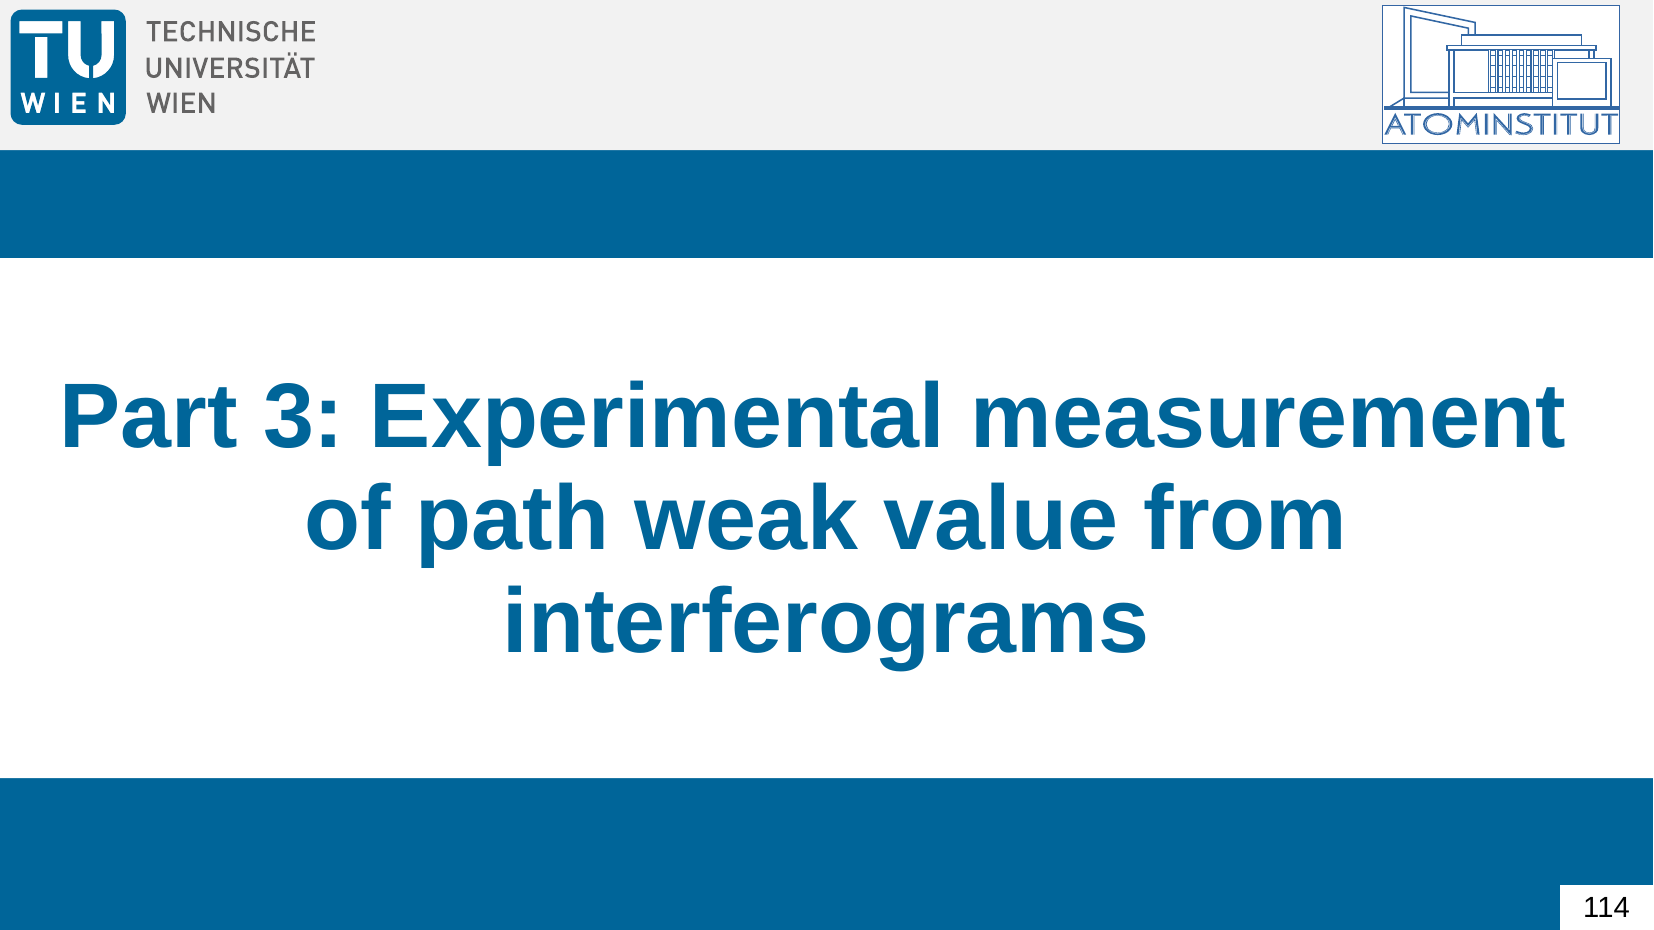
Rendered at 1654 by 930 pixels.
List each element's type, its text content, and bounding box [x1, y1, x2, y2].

title Part 3: Experimental measurement of path weak value from interferograms [0, 258, 1653, 779]
picture [1382, 5, 1620, 144]
